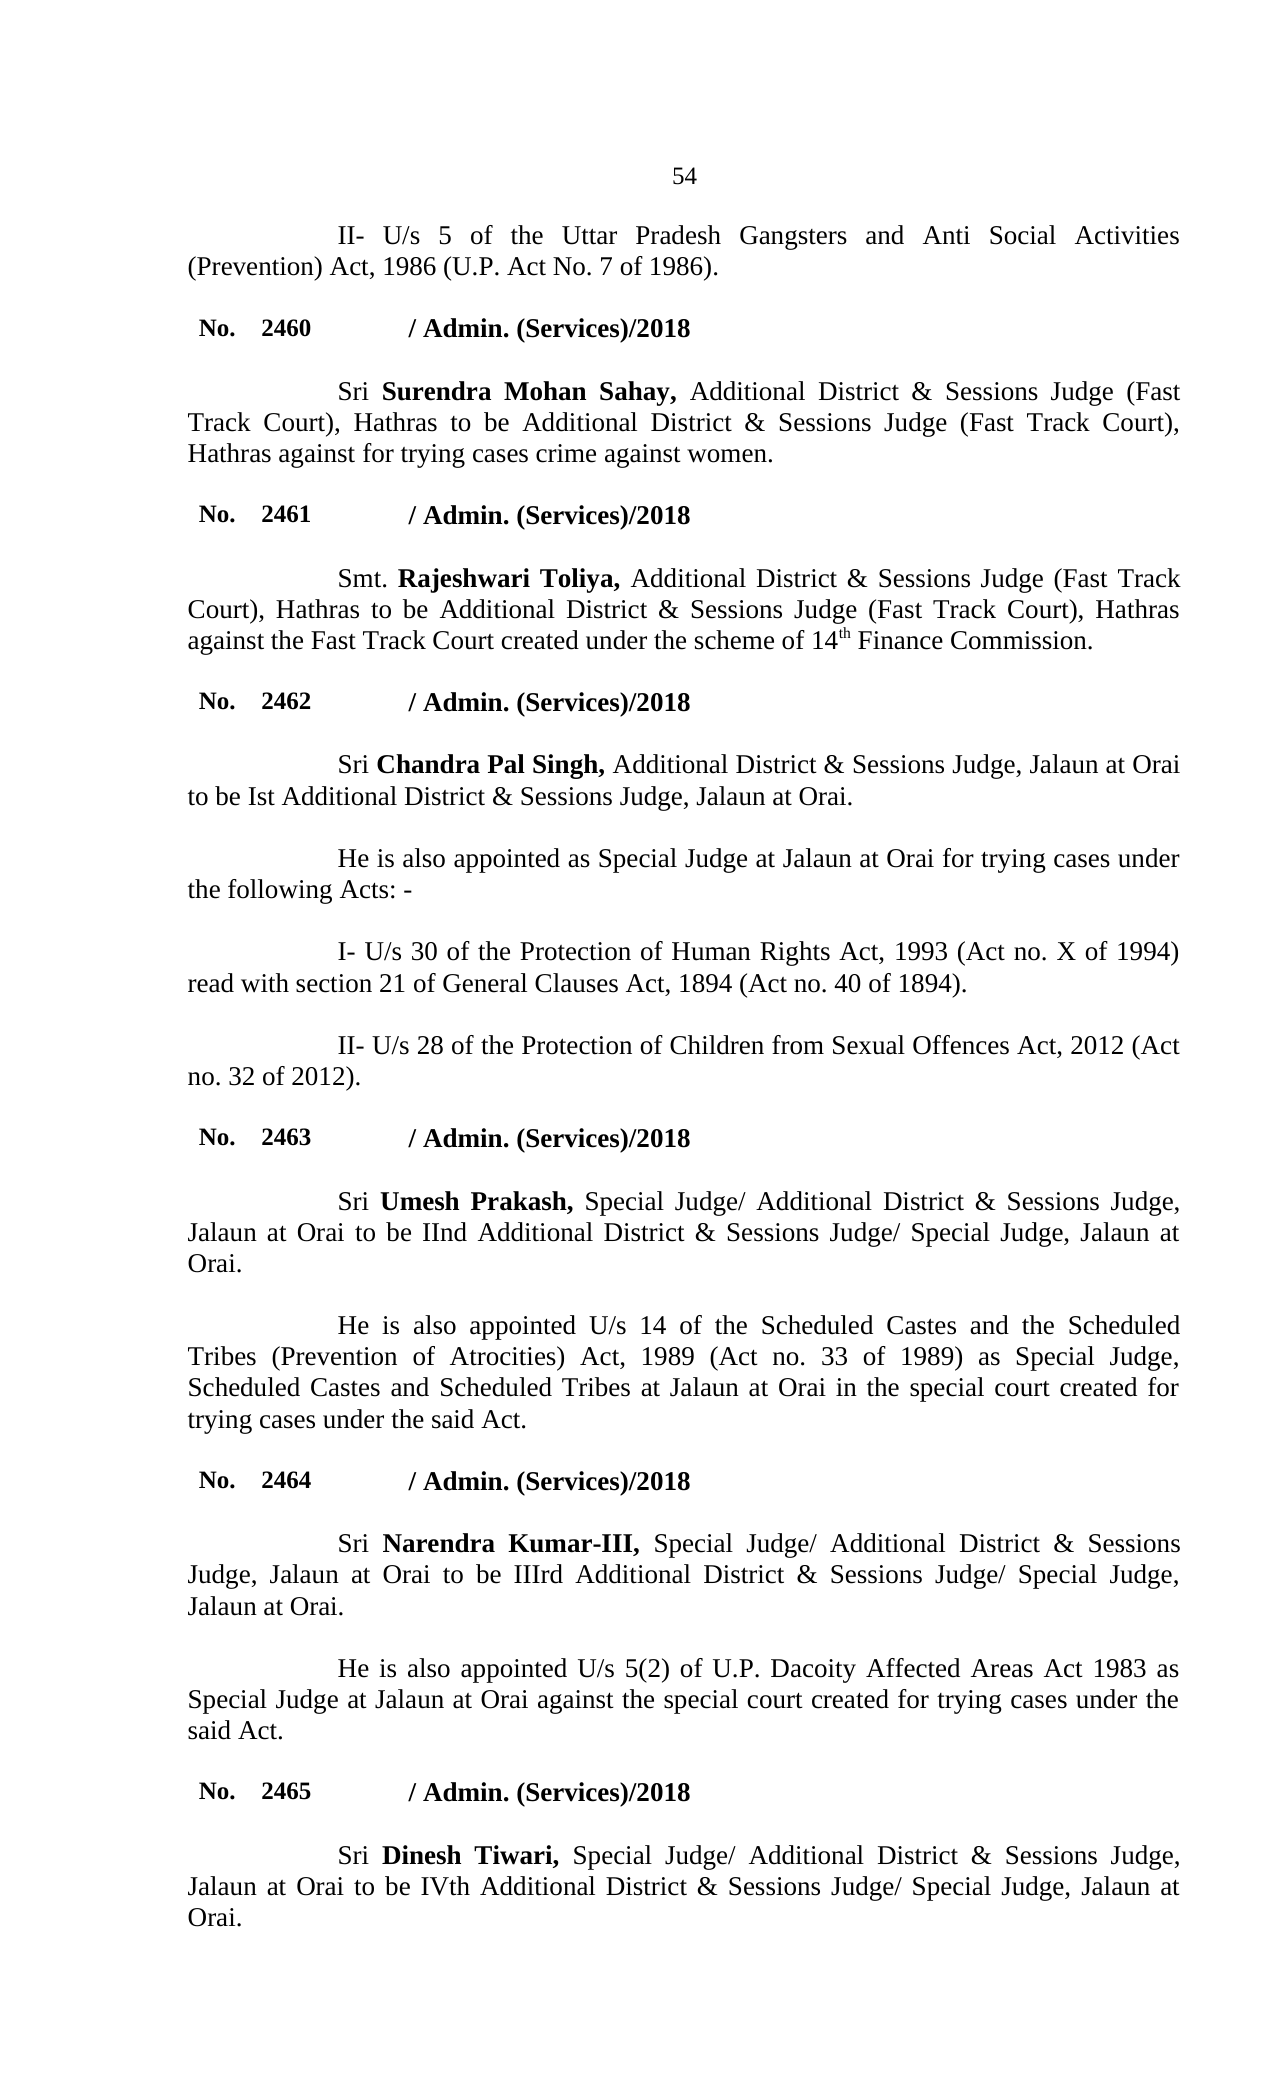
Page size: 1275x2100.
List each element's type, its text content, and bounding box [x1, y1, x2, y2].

table_header [250, 500, 391, 531]
text II- U/s 28 of the Protection of Children from Sexual Offences Act, 2012 (Act no. 32 of 2012). [187, 1029, 1181, 1091]
text Sri Narendra Kumar-III, Special Judge/ Additional District & Sessions Judge, Jalaun at Orai to be IIIrd Additional District & Sessions Judge/ Special Judge, Jalaun at Orai. [187, 1527, 1181, 1621]
table_header No. [188, 1776, 250, 1808]
table_header No. [188, 686, 250, 717]
text II- U/s 5 of the Uttar Pradesh Gangsters and Anti Social Activities (Prevention) Act, 1986 (U.P. Act No. 7 of 1986). [187, 219, 1181, 281]
text Smt. Rajeshwari Toliya, Additional District & Sessions Judge (Fast Track Court), Hathras to be Additional District & Sessions Judge (Fast Track Court), Hathras against the Fast Track Court created under the scheme of 14th Finance Commission. [187, 562, 1181, 655]
text He is also appointed U/s 5(2) of U.P. Dacoity Affected Areas Act 1983 as Special Judge at Jalaun at Orai against the special court created for trying cases under the said Act. [187, 1652, 1181, 1745]
table_header No. [188, 1123, 250, 1153]
text He is also appointed as Special Judge at Jalaun at Orai for trying cases under the following Acts: - [187, 842, 1181, 904]
table_header / Admin. (Services)/2018 [391, 1465, 737, 1496]
table_header / Admin. (Services)/2018 [391, 313, 737, 344]
text Sri Chandra Pal Singh, Additional District & Sessions Judge, Jalaun at Orai to be Ist Additional District & Sessions Judge, Jalaun at Orai. [187, 749, 1181, 811]
table_header No. [188, 1465, 250, 1496]
table_header / Admin. (Services)/2018 [391, 500, 737, 531]
table_header No. [188, 313, 250, 344]
table_header [250, 1465, 391, 1496]
table_header / Admin. (Services)/2018 [391, 686, 737, 717]
table_header [250, 686, 391, 717]
text He is also appointed U/s 14 of the Scheduled Castes and the Scheduled Tribes (Prevention of Atrocities) Act, 1989 (Act no. 33 of 1989) as Special Judge, Scheduled Castes and Scheduled Tribes at Jalaun at Orai in the special court created for trying cases under the said Act. [187, 1309, 1181, 1434]
table_header [250, 1123, 391, 1153]
table_header [250, 313, 391, 344]
table_header / Admin. (Services)/2018 [391, 1776, 737, 1808]
text Sri Umesh Prakash, Special Judge/ Additional District & Sessions Judge, Jalaun at Orai to be IInd Additional District & Sessions Judge/ Special Judge, Jalaun at Orai. [187, 1185, 1181, 1278]
text I- U/s 30 of the Protection of Human Rights Act, 1993 (Act no. X of 1994) read with section 21 of General Clauses Act, 1894 (Act no. 40 of 1894). [187, 936, 1181, 998]
text Sri Dinesh Tiwari, Special Judge/ Additional District & Sessions Judge, Jalaun at Orai to be IVth Additional District & Sessions Judge/ Special Judge, Jalaun at Orai. [187, 1839, 1181, 1932]
table_header / Admin. (Services)/2018 [391, 1123, 737, 1153]
table_header [250, 1776, 391, 1808]
table_header No. [188, 500, 250, 531]
text Sri Surendra Mohan Sahay, Additional District & Sessions Judge (Fast Track Court), Hathras to be Additional District & Sessions Judge (Fast Track Court), Hathras against for trying cases crime against women. [187, 375, 1181, 468]
